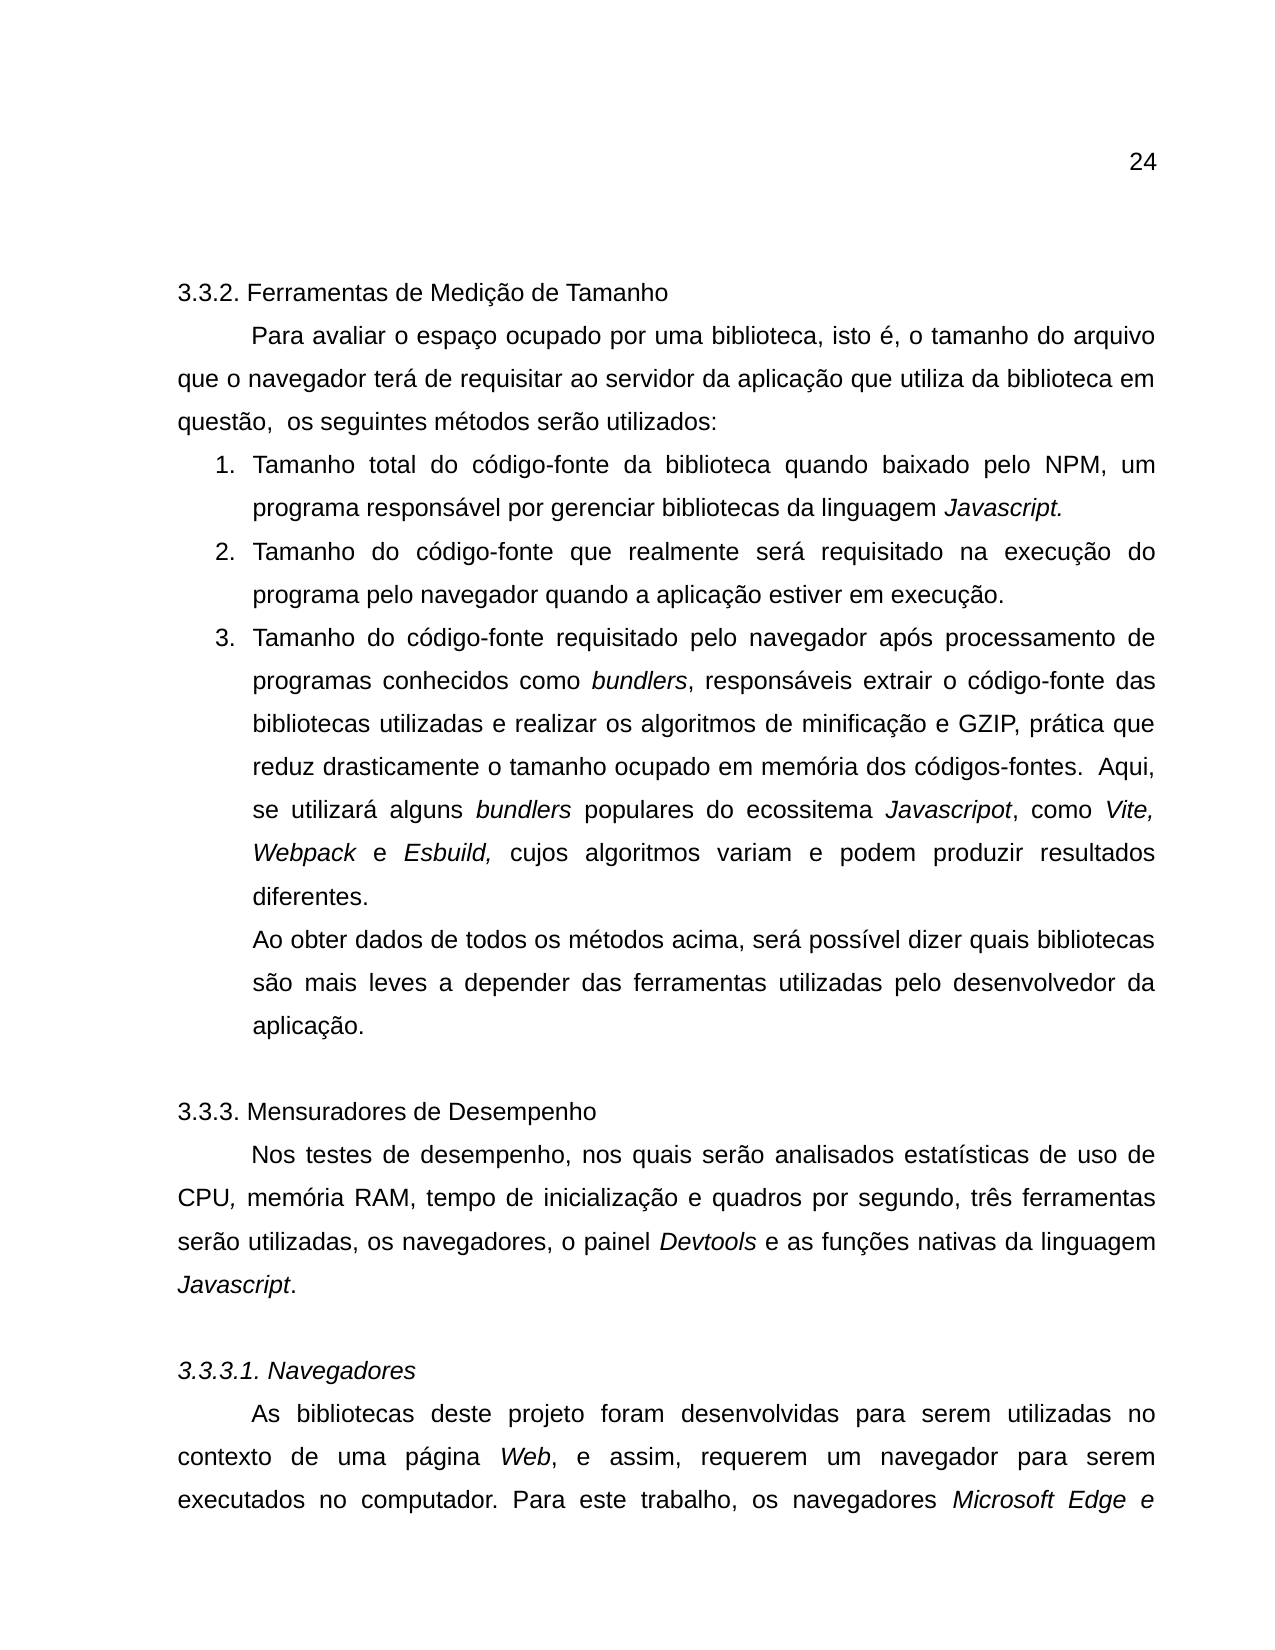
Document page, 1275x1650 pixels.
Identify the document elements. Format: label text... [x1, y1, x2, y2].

text As bibliotecas deste projeto foram desenvolvidas para serem utilizadas no contexto de uma página Web, e assim, requerem um navegador para serem executados no computador. Para este trabalho, os navegadores Microsoft Edge e [177, 1399, 1157, 1514]
text Nos testes de desempenho, nos quais serão analisados estatísticas de uso de CPU, memória RAM, tempo de inicialização e quadros por segundo, três ferramentas serão utilizadas, os navegadores, o painel Devtools e as funções nativas da linguagem Javascript. [177, 1140, 1157, 1298]
list Ao obter dados de todos os métodos acima, será possível dizer quais bibliotecas são mais leves a depender das ferramentas utilizadas pelo desenvolvedor da aplicação. [215, 925, 1157, 1040]
subtitle 3.3.2. Ferramentas de Medição de Tamanho [177, 278, 1157, 307]
list Tamanho total do código-fonte da biblioteca quando baixado pelo NPM, um programa responsável por gerenciar bibliotecas da linguagem Javascript. [215, 450, 1157, 522]
subtitle 3.3.3.1. Navegadores [177, 1356, 1157, 1385]
list Tamanho do código-fonte que realmente será requisitado na execução do programa pelo navegador quando a aplicação estiver em execução. [215, 537, 1157, 608]
list Tamanho do código-fonte requisitado pelo navegador após processamento de programas conhecidos como bundlers, responsáveis extrair o código-fonte das bibliotecas utilizadas e realizar os algoritmos de minificação e GZIP, prática que reduz drasticamente o tamanho ocupado em memória dos códigos-fontes. Aqui, se utilizará alguns bundlers populares do ecossitema Javascripot, como Vite, Webpack e Esbuild, cujos algoritmos variam e podem produzir resultados diferentes. [215, 623, 1157, 910]
subtitle 3.3.3. Mensuradores de Desempenho [177, 1097, 1157, 1126]
text Para avaliar o espaço ocupado por uma biblioteca, isto é, o tamanho do arquivo que o navegador terá de requisitar ao servidor da aplicação que utiliza da biblioteca em questão, os seguintes métodos serão utilizados: [177, 321, 1157, 436]
